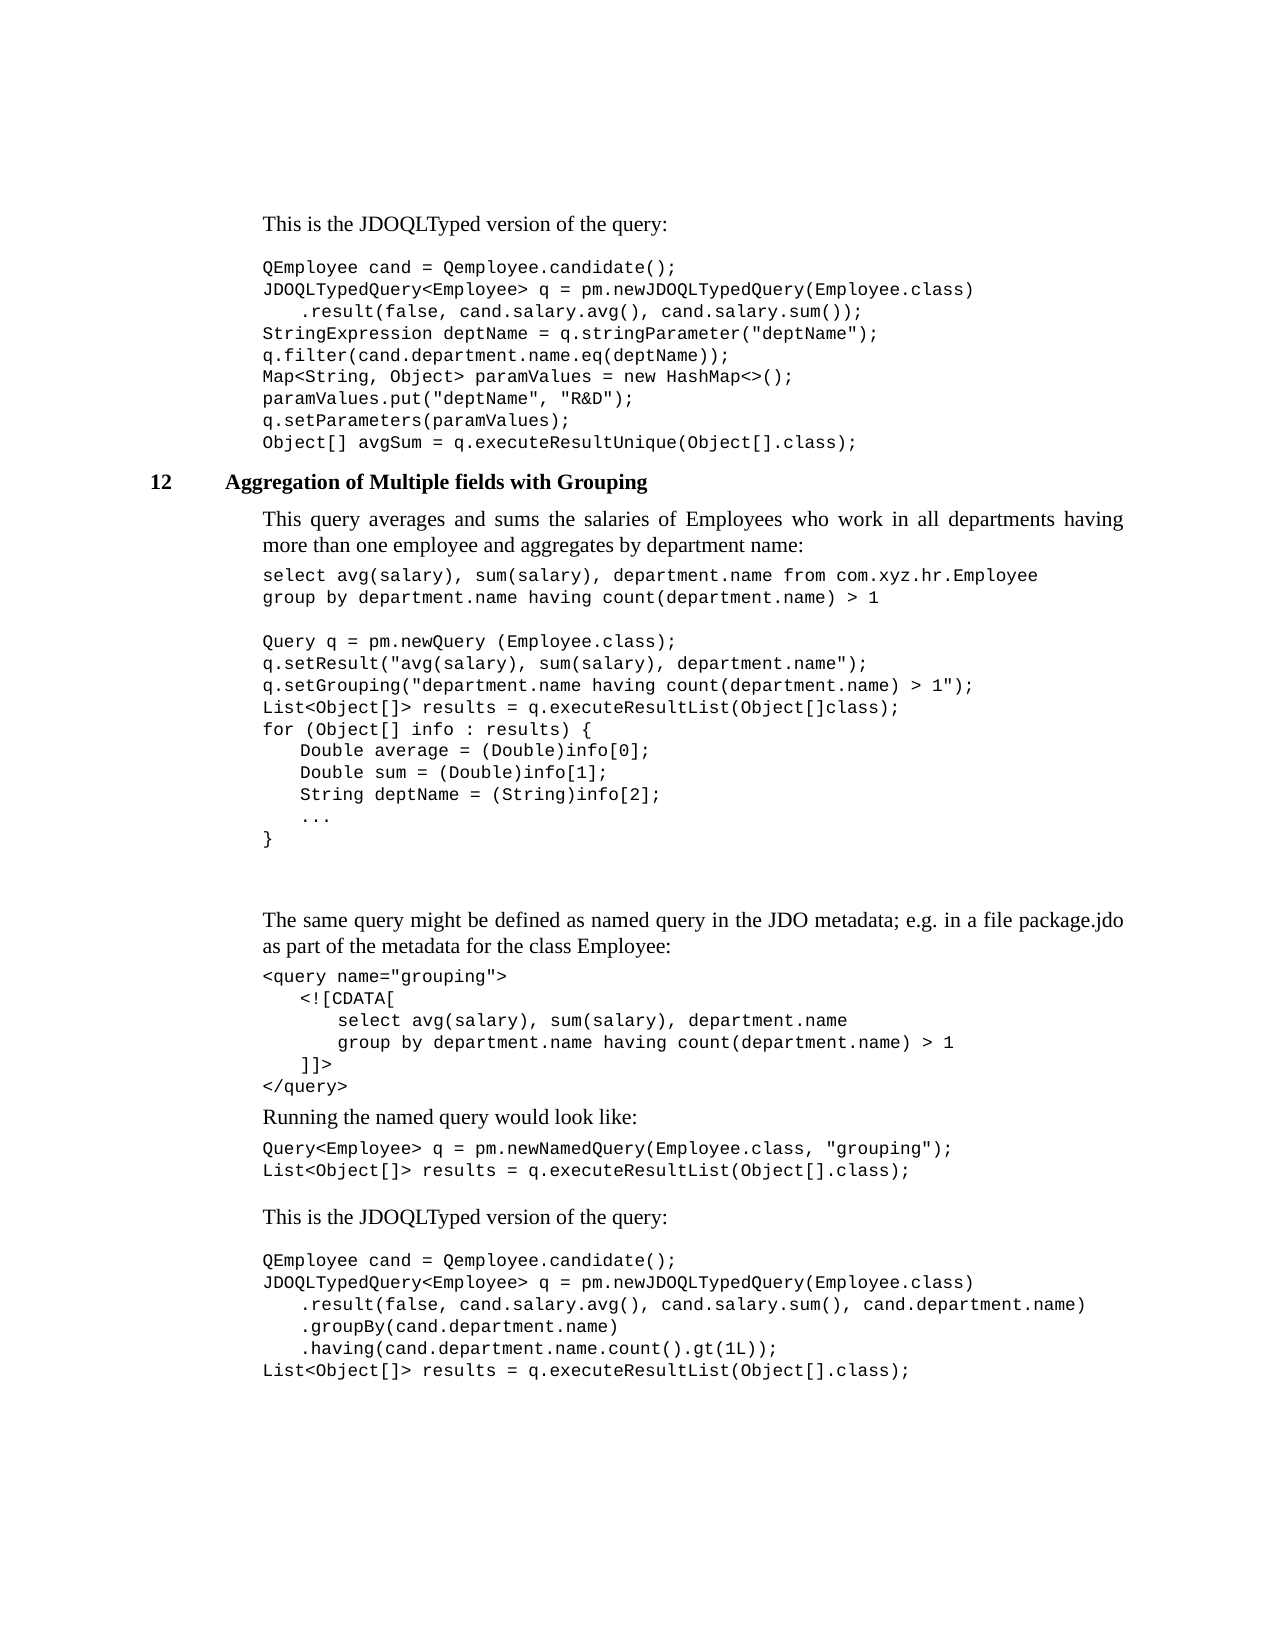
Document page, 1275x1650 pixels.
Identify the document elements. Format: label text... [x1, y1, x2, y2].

text StringExpression deptName = q.stringParameter("deptName"); [262, 322, 1125, 344]
text q.filter(cand.department.name.eq(deptName)); [262, 344, 1125, 366]
text List<Object[]> results = q.executeResultList(Object[].class); [262, 1159, 1125, 1181]
text This is the JDOQLTyped version of the query: [262, 1203, 1125, 1229]
text .result(false, cand.salary.avg(), cand.salary.sum(), cand.department.name) [262, 1294, 1125, 1316]
text .groupBy(cand.department.name) [262, 1316, 1125, 1338]
text List<Object[]> results = q.executeResultList(Object[]class); [262, 696, 1125, 718]
text select avg(salary), sum(salary), department.name from com.xyz.hr.Employee group by department.name having count(department.name) > 1 [262, 565, 1125, 609]
text q.setResult("avg(salary), sum(salary), department.name"); [262, 653, 1125, 674]
text Query<Employee> q = pm.newNamedQuery(Employee.class, "grouping"); [262, 1138, 1125, 1159]
text JDOQLTypedQuery<Employee> q = pm.newJDOQLTypedQuery(Employee.class) [262, 1272, 1125, 1294]
text ]]> [262, 1054, 1125, 1076]
text Double average = (Double)info[0]; [262, 740, 1125, 762]
text QEmployee cand = Qemployee.candidate(); [262, 257, 1125, 279]
text Map<String, Object> paramValues = new HashMap<>(); [262, 366, 1125, 388]
text Object[] avgSum = q.executeResultUnique(Object[].class); [262, 432, 1125, 454]
text for (Object[] info : results) { [262, 718, 1125, 740]
text select avg(salary), sum(salary), department.name [262, 1010, 1125, 1032]
text .result(false, cand.salary.avg(), cand.salary.sum()); [262, 301, 1125, 322]
text <![CDATA[ [262, 988, 1125, 1010]
subtitle Aggregation of Multiple fields with Grouping [150, 468, 1125, 494]
text q.setGrouping("department.name having count(department.name) > 1"); [262, 674, 1125, 696]
text JDOQLTypedQuery<Employee> q = pm.newJDOQLTypedQuery(Employee.class) [262, 279, 1125, 301]
text This query averages and sums the salaries of Employees who work in all departments having more than one employee and aggregates by department name: [262, 505, 1125, 557]
text <query name="grouping"> [262, 966, 1125, 988]
text List<Object[]> results = q.executeResultList(Object[].class); [262, 1359, 1125, 1381]
text .having(cand.department.name.count().gt(1L)); [262, 1338, 1125, 1359]
text Double sum = (Double)info[1]; [262, 762, 1125, 784]
text Query q = pm.newQuery (Employee.class); [262, 631, 1125, 653]
text QEmployee cand = Qemployee.candidate(); [262, 1250, 1125, 1272]
text group by department.name having count(department.name) > 1 [262, 1032, 1125, 1054]
text This is the JDOQLTyped version of the query: [262, 210, 1125, 236]
text Running the named query would look like: [262, 1103, 1125, 1129]
text } [262, 828, 1125, 849]
text ... [262, 806, 1125, 828]
text The same query might be defined as named query in the JDO metadata; e.g. in a file package.jdo as part of the metadata for the class Employee: [262, 906, 1125, 958]
text String deptName = (String)info[2]; [262, 784, 1125, 806]
text q.setParameters(paramValues); [262, 410, 1125, 432]
text paramValues.put("deptName", "R&D"); [262, 388, 1125, 410]
text </query> [262, 1076, 1125, 1097]
